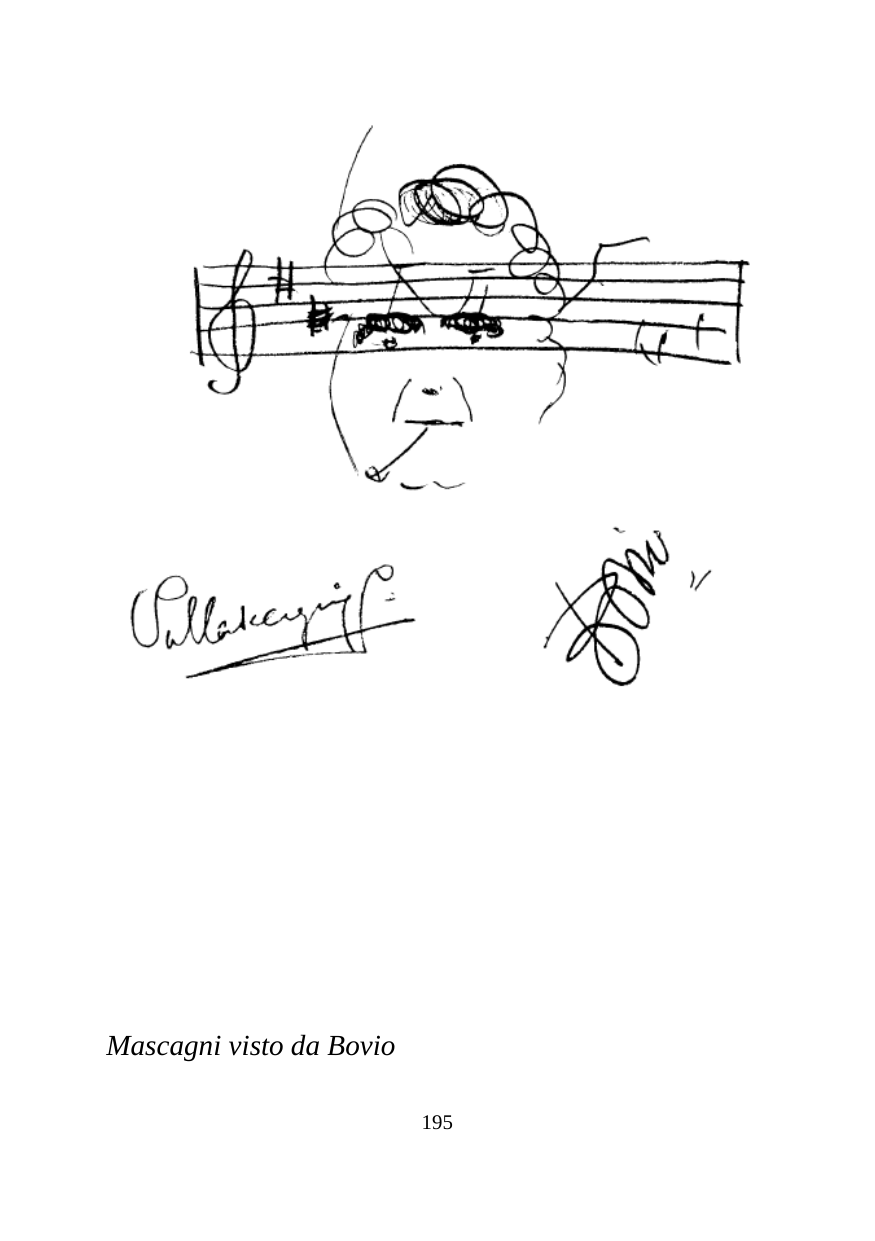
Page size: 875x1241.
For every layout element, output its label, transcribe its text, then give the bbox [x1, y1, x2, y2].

table_cell Mascagni visto da Bovio [106, 746, 768, 1061]
picture [106, 106, 768, 712]
table_header [106, 712, 768, 746]
